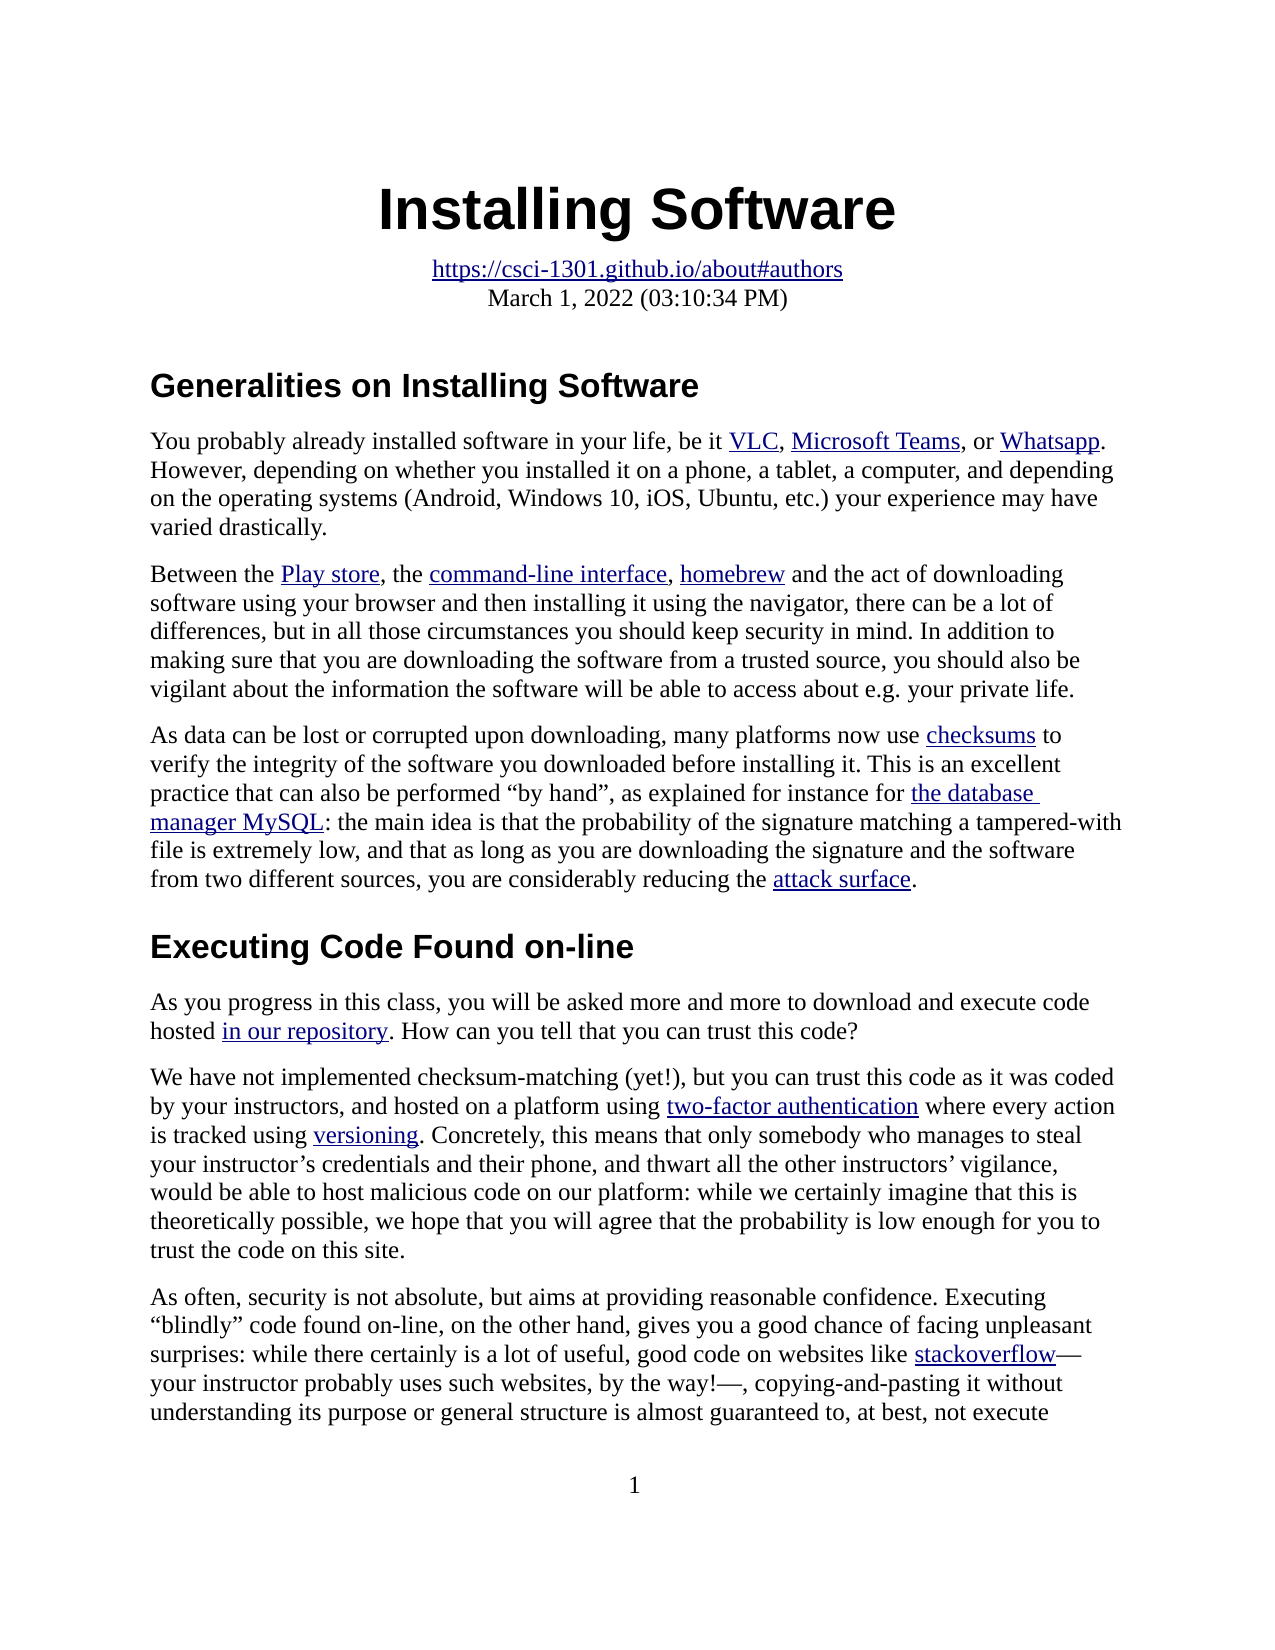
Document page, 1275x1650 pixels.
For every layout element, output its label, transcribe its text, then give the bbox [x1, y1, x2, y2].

text As data can be lost or corrupted upon downloading, many platforms now use checksums to verify the integrity of the software you downloaded before installing it. This is an excellent practice that can also be performed “by hand”, as explained for instance for the database manager MySQL: the main idea is that the probability of the signature matching a tampered-with file is extremely low, and that as long as you are downloading the signature and the software from two different sources, you are considerably reducing the attack surface. [150, 721, 1125, 893]
text Between the Play store, the command-line interface, homebrew and the act of downloading software using your browser and then installing it using the navigator, there can be a lot of differences, but in all those circumstances you should keep security in mind. In addition to making sure that you are downloading the software from a trusted source, you should also be vigilant about the information the software will be able to access about e.g. your private life. [150, 559, 1125, 703]
subtitle Executing Code Found on-line [150, 927, 1125, 966]
title Installing Software [150, 175, 1125, 242]
text https://csci-1301.github.io/about#authors [150, 254, 1125, 283]
text You probably already installed software in your life, be it VLC, Microsoft Teams, or Whatsapp. However, depending on whether you installed it on a phone, a tablet, a computer, and depending on the operating systems (Android, Windows 10, iOS, Ubuntu, etc.) your experience may have varied drastically. [150, 426, 1125, 541]
text We have not implemented checksum-matching (yet!), but you can trust this code as it was coded by your instructors, and hosted on a platform using two-factor authentication where every action is tracked using versioning. Concretely, this means that only somebody who manages to steal your instructor’s credentials and their phone, and thwart all the other instructors’ vigilance, would be able to host malicious code on our platform: while we certainly imagine that this is theoretically possible, we hope that you will agree that the probability is low enough for you to trust the code on this site. [150, 1062, 1125, 1264]
subtitle Generalities on Installing Software [150, 366, 1125, 404]
text As often, security is not absolute, but aims at providing reasonable confidence. Executing “blindly” code found on-line, on the other hand, gives you a good chance of facing unpleasant surprises: while there certainly is a lot of useful, good code on websites like stackoverflow—your instructor probably uses such websites, by the way!—, copying-and-pasting it without understanding its purpose or general structure is almost guaranteed to, at best, not execute [150, 1282, 1125, 1425]
text March 1, 2022 (03:10:34 PM) [150, 283, 1125, 312]
text As you progress in this class, you will be asked more and more to download and execute code hosted in our repository. How can you tell that you can trust this code? [150, 987, 1125, 1044]
